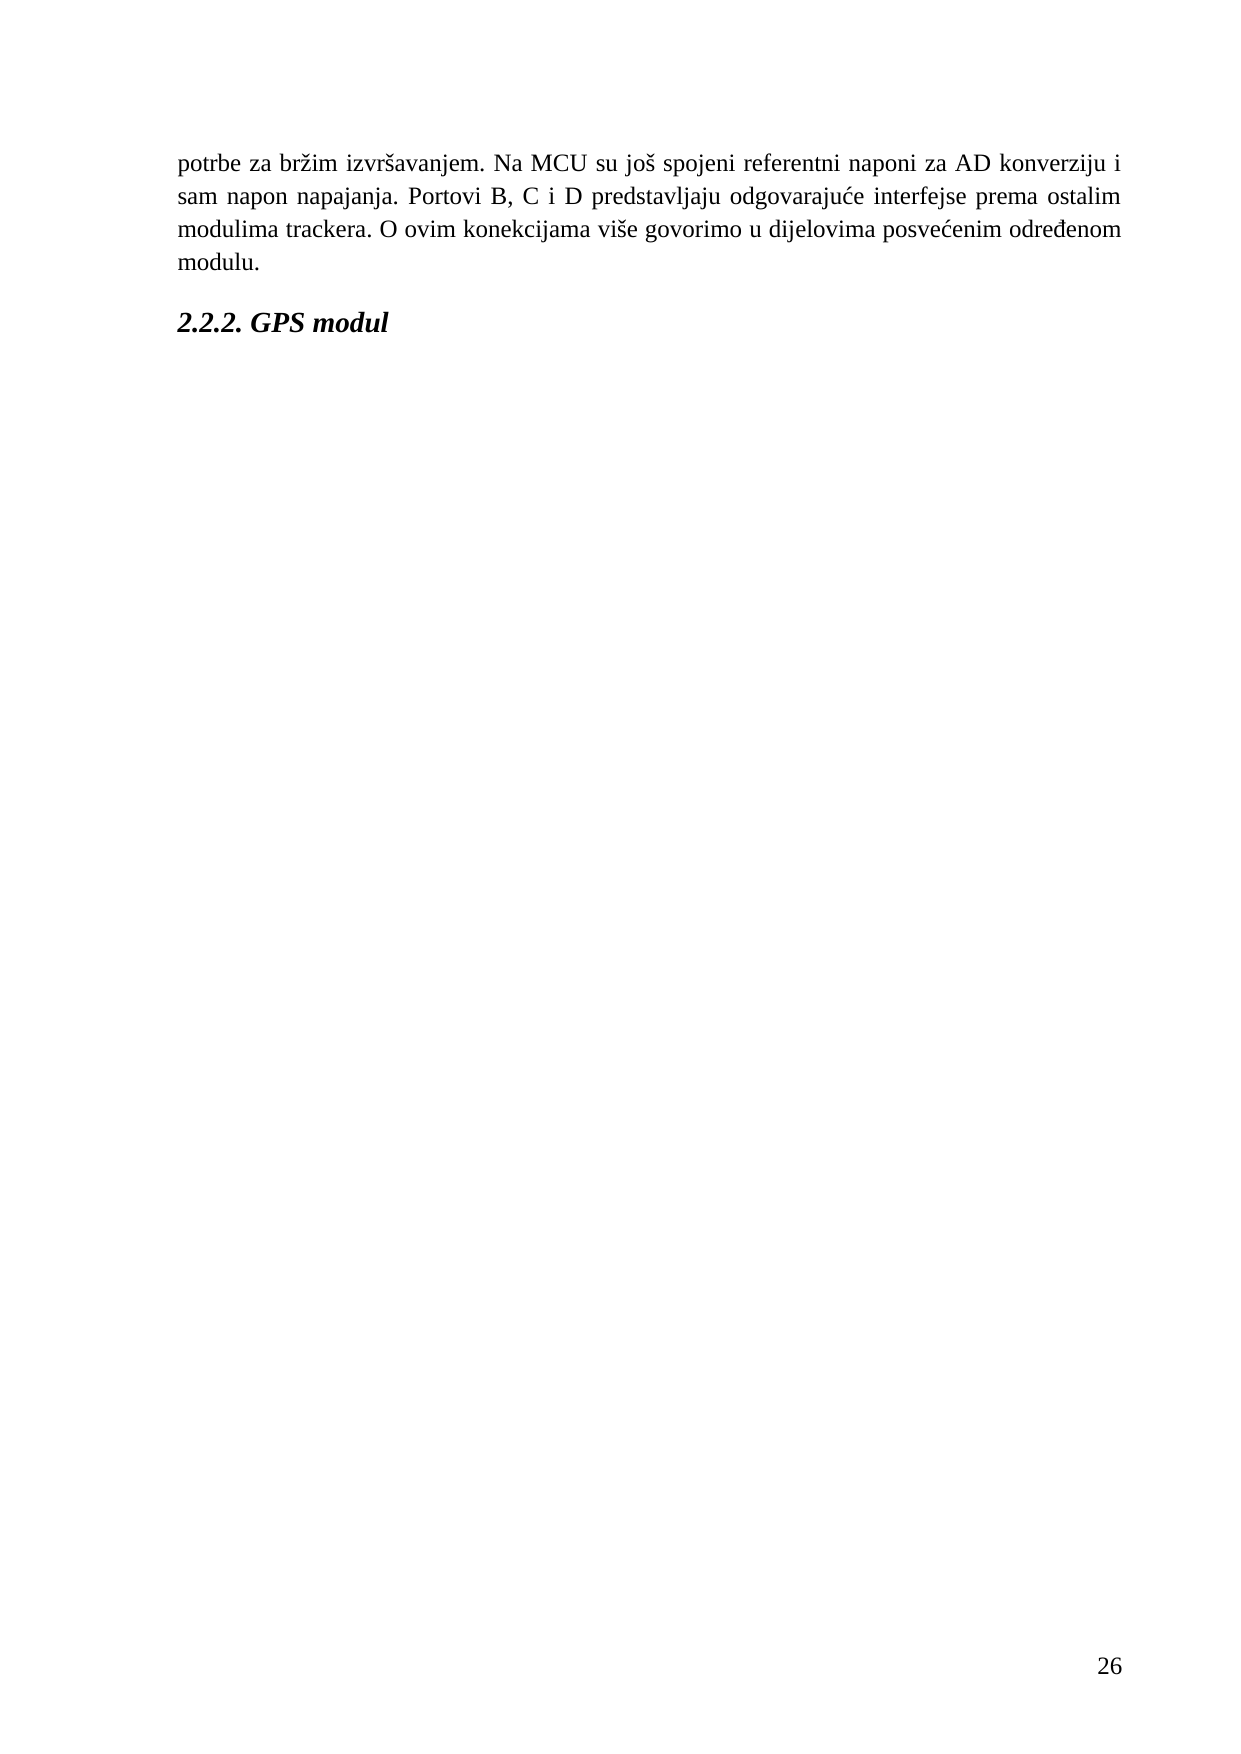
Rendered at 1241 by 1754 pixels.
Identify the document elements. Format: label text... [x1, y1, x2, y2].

subtitle 2.2.2. GPS modul [177, 305, 1122, 338]
text potrbe za bržim izvršavanjem. Na MCU su još spojeni referentni naponi za AD konverziju i sam napon napajanja. Portovi B, C i D predstavljaju odgovarajuće interfejse prema ostalim modulima trackera. O ovim konekcijama više govorimo u dijelovima posvećenim određenom modulu. [177, 148, 1122, 276]
